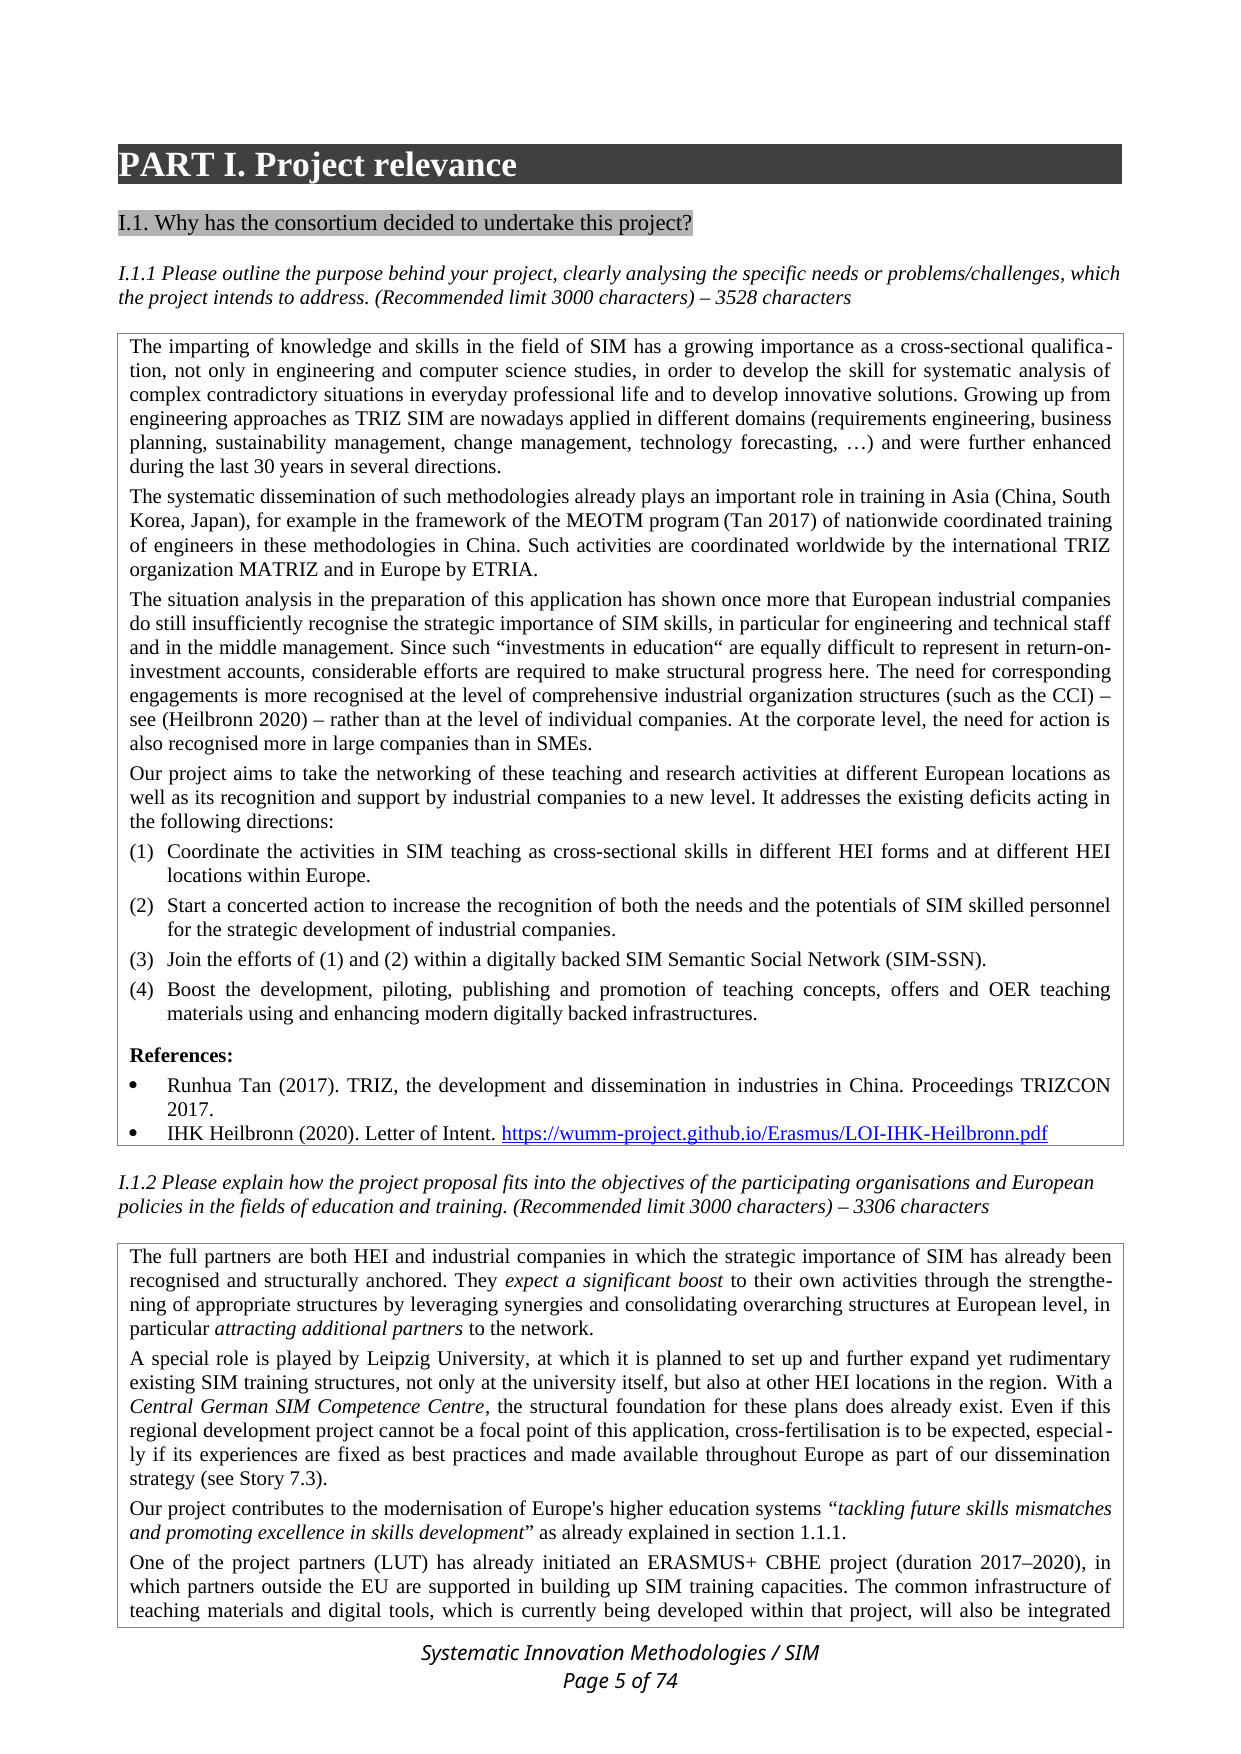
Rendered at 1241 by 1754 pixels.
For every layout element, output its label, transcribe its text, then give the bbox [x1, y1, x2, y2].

text I.1. Why has the consortium decided to undertake this project? [118, 209, 1122, 236]
table_header The full partners are both HEI and industrial companies in which the strategic importance of SIM has already been recognised and structurally anchored. They expect a significant boost to their own activities through the strengthe­ning of appropriate structures by leveraging synergies and consolidating overarching structures at European level, in particular attracting additional partners to the network. A special role is played by Leipzig University, at which it is planned to set up and further expand yet rudimentary existing SIM training structures, not only at the university itself, but also at other HEI locations in the region. With a Central German SIM Competence Centre, the structural foundation for these plans does already exist. Even if this regional development project cannot be a focal point of this application, cross-fertilisation is to be expected, especial­ly if its experiences are fixed as best practices and made available throughout Europe as part of our dissemination strategy (see Story 7.3). Our project contributes to the modernisation of Europe's higher education systems “tackling future skills mismatches and promoting excellence in skills development” as already explained in section 1.1.1. One of the project partners (LUT) has already initiated an ERASMUS+ CBHE project (duration 2017–2020), in which partners outside the EU are supported in building up SIM training capacities. The common infrastructure of teaching materials and digital tools, which is currently being developed within that project, will also be integrated [118, 1244, 1123, 1627]
text I.1.1 Please outline the purpose behind your project, clearly analysing the specific needs or problems/challenges, which the project intends to address. (Recommended limit 3000 characters) – 3528 characters [118, 261, 1122, 309]
table_header The imparting of knowledge and skills in the field of SIM has a growing importance as a cross-sectional qualifica­tion, not only in engineering and computer science studies, in order to develop the skill for systematic analysis of complex contradictory situations in everyday professional life and to develop innovative solutions. Growing up from engineering approaches as TRIZ SIM are nowadays applied in different domains (requirements engineering, business planning, sustainability management, change management, technology forecasting, …) and were further enhanced during the last 30 years in several directions. The systematic dissemination of such methodologies already plays an important role in training in Asia (China, South Korea, Japan), for example in the framework of the MEOTM program (Tan 2017) of nationwide coordinated training of engineers in these methodologies in China. Such activities are coordinated worldwide by the international TRIZ organization MATRIZ and in Europe by ETRIA. The situation analysis in the preparation of this application has shown once more that European industrial companies do still insufficiently recognise the strategic importance of SIM skills, in particular for engineering and technical staff and in the middle management. Since such “investments in education“ are equally difficult to represent in return-on-investment accounts, considerable efforts are required to make structural progress here. The need for corresponding engagements is more recognised at the level of comprehensive industrial organization structures (such as the CCI) – see (Heilbronn 2020) – rather than at the level of individual companies. At the corporate level, the need for action is also recognised more in large companies than in SMEs. Our project aims to take the networking of these teaching and research activities at different European locations as well as its recognition and support by industrial companies to a new level. It addresses the existing deficits acting in the following directions: Coordinate the activities in SIM teaching as cross-sectional skills in different HEI forms and at different HEI locations within Europe. Start a concerted action to increase the recognition of both the needs and the potentials of SIM skilled personnel for the strategic development of industrial companies. Join the efforts of (1) and (2) within a digitally backed SIM Semantic Social Network (SIM-SSN). Boost the development, piloting, publishing and promotion of teaching concepts, offers and OER teaching materials using and enhancing modern digitally backed infrastructures. References: Runhua Tan (2017). TRIZ, the development and dissemination in industries in China. Proceedings TRIZCON 2017. IHK Heilbronn (2020). Letter of Intent. https://wumm-project.github.io/Erasmus/LOI-IHK-Heilbronn.pdf [118, 334, 1123, 1145]
subtitle PART I. Project relevance [118, 144, 1122, 184]
text I.1.2 Please explain how the project proposal fits into the objectives of the participating organisations and European policies in the fields of education and training. (Recommended limit 3000 characters) – 3306 characters [118, 1170, 1122, 1218]
